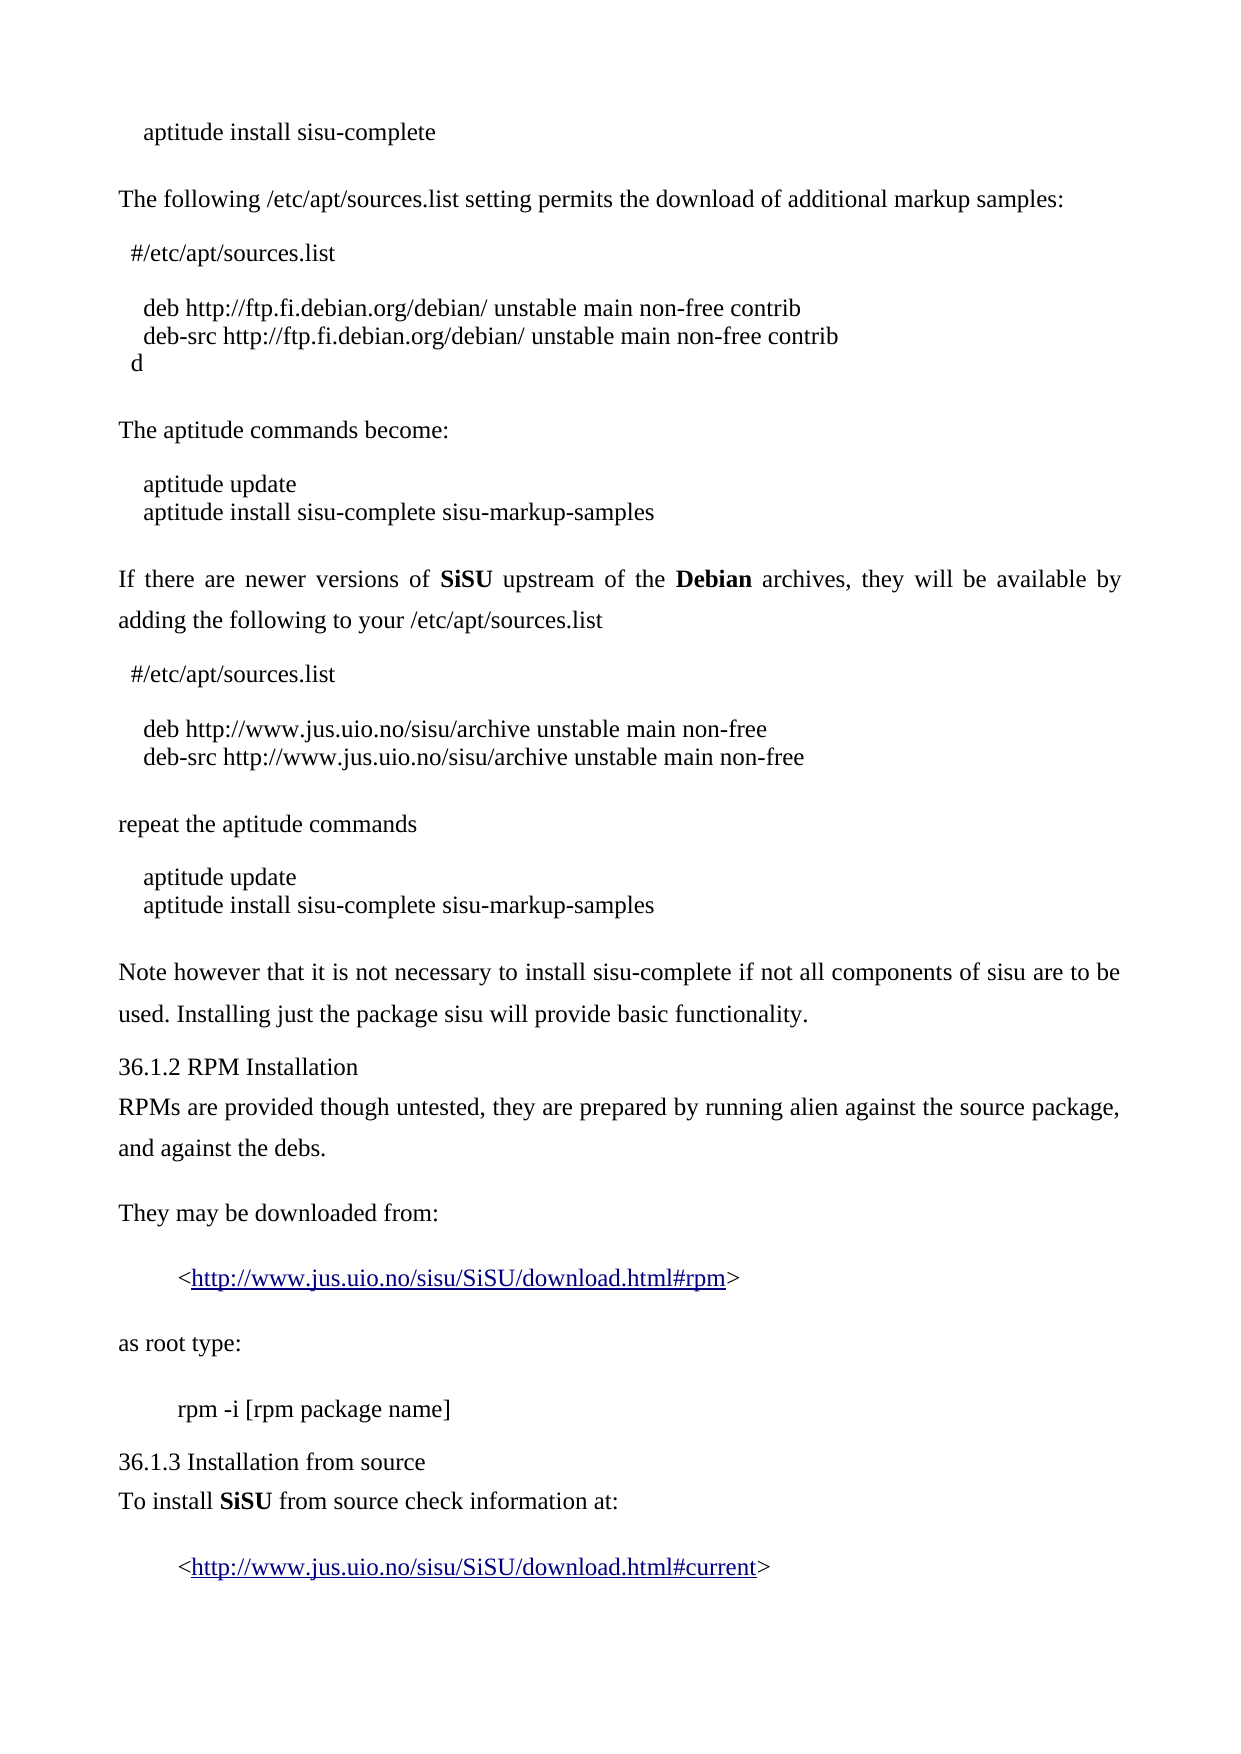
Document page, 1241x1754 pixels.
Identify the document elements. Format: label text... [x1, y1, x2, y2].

text #/etc/apt/sources.list [118, 660, 1122, 687]
text aptitude install sisu-complete [118, 118, 1122, 146]
text aptitude install sisu-complete sisu-markup-samples [118, 498, 1122, 525]
text repeat the aptitude commands [118, 810, 1122, 838]
text <http://www.jus.uio.no/sisu/SiSU/download.html#rpm> [177, 1264, 1122, 1292]
text aptitude update [118, 470, 1122, 498]
text rpm -i [rpm package name] [177, 1395, 1122, 1422]
text RPMs are provided though untested, they are prepared by running alien against the source package, and against the debs. [118, 1093, 1122, 1162]
subtitle 36.1.3 Installation from source [118, 1448, 1122, 1476]
text Note however that it is not necessary to install sisu-complete if not all components of sisu are to be used. Installing just the package sisu will provide basic functionality. [118, 958, 1122, 1028]
text as root type: [118, 1329, 1122, 1357]
text aptitude update [118, 863, 1122, 891]
text aptitude install sisu-complete sisu-markup-samples [118, 891, 1122, 919]
text #/etc/apt/sources.list [118, 239, 1122, 266]
text deb-src http://www.jus.uio.no/sisu/archive unstable main non-free [118, 743, 1122, 771]
text <http://www.jus.uio.no/sisu/SiSU/download.html#current> [177, 1553, 1122, 1580]
text To install SiSU from source check information at: [118, 1487, 1122, 1515]
text The aptitude commands become: [118, 417, 1122, 444]
text If there are newer versions of SiSU upstream of the Debian archives, they will be available by adding the following to your /etc/apt/sources.list [118, 565, 1122, 634]
text d [118, 349, 1122, 377]
text deb-src http://ftp.fi.debian.org/debian/ unstable main non-free contrib [118, 322, 1122, 349]
text The following /etc/apt/sources.list setting permits the download of additional markup samples: [118, 185, 1122, 213]
text They may be downloaded from: [118, 1199, 1122, 1227]
text deb http://www.jus.uio.no/sisu/archive unstable main non-free [118, 715, 1122, 743]
subtitle 36.1.2 RPM Installation [118, 1053, 1122, 1081]
text deb http://ftp.fi.debian.org/debian/ unstable main non-free contrib [118, 294, 1122, 322]
